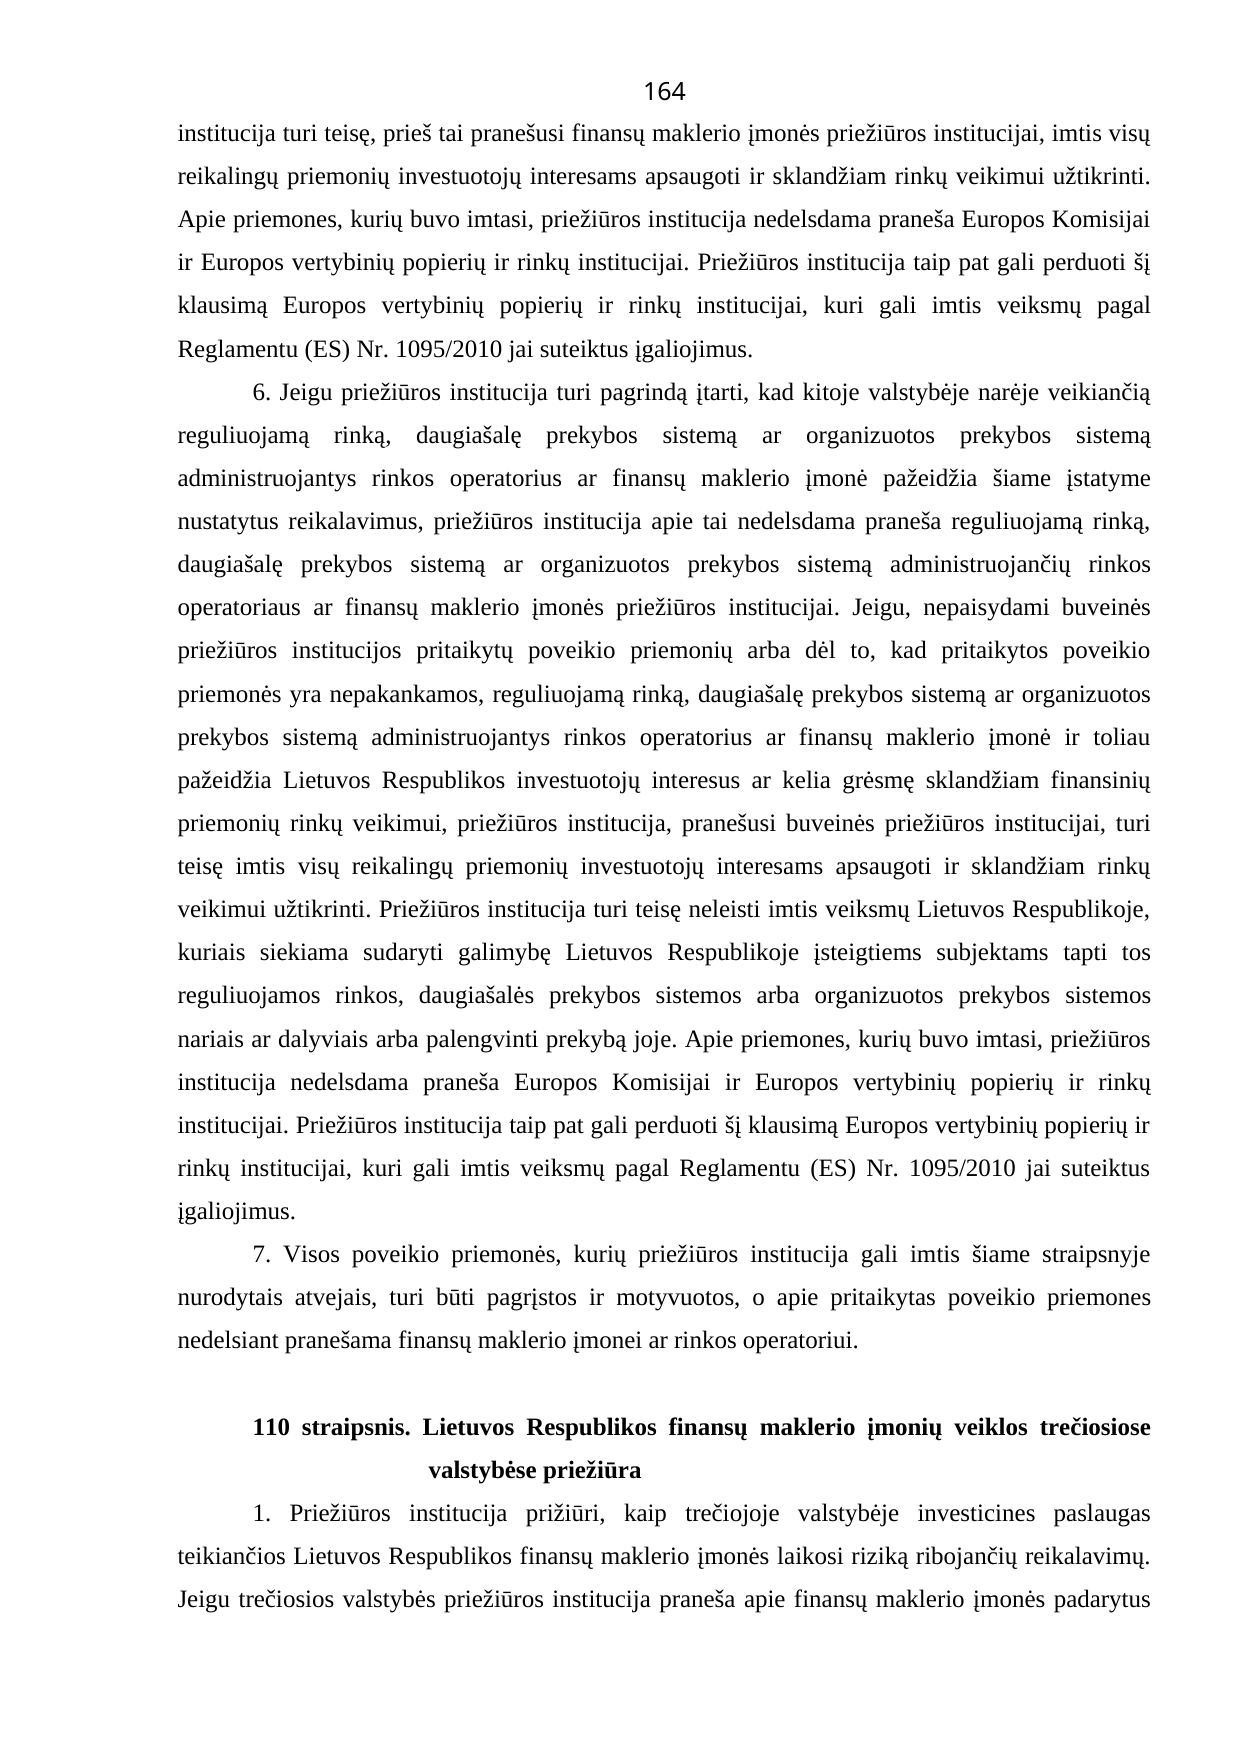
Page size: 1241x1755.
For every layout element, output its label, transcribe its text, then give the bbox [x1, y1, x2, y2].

text 1. Priežiūros institucija prižiūri, kaip trečiojoje valstybėje investicines paslaugas teikiančios Lietuvos Respublikos finansų maklerio įmonės laikosi riziką ribojančių reikalavimų. Jeigu trečiosios valstybės priežiūros institucija praneša apie finansų maklerio įmonės padarytus [177, 1498, 1152, 1613]
text 6. Jeigu priežiūros institucija turi pagrindą įtarti, kad kitoje valstybėje narėje veikiančią reguliuojamą rinką, daugiašalę prekybos sistemą ar organizuotos prekybos sistemą administruojantys rinkos operatorius ar finansų maklerio įmonė pažeidžia šiame įstatyme nustatytus reikalavimus, priežiūros institucija apie tai nedelsdama praneša reguliuojamą rinką, daugiašalę prekybos sistemą ar organizuotos prekybos sistemą administruojančių rinkos operatoriaus ar finansų maklerio įmonės priežiūros institucijai. Jeigu, nepaisydami buveinės priežiūros institucijos pritaikytų poveikio priemonių arba dėl to, kad pritaikytos poveikio priemonės yra nepakankamos, reguliuojamą rinką, daugiašalę prekybos sistemą ar organizuotos prekybos sistemą administruojantys rinkos operatorius ar finansų maklerio įmonė ir toliau pažeidžia Lietuvos Respublikos investuotojų interesus ar kelia grėsmę sklandžiam finansinių priemonių rinkų veikimui, priežiūros institucija, pranešusi buveinės priežiūros institucijai, turi teisę imtis visų reikalingų priemonių investuotojų interesams apsaugoti ir sklandžiam rinkų veikimui užtikrinti. Priežiūros institucija turi teisę neleisti imtis veiksmų Lietuvos Respublikoje, kuriais siekiama sudaryti galimybę Lietuvos Respublikoje įsteigtiems subjektams tapti tos reguliuojamos rinkos, daugiašalės prekybos sistemos arba organizuotos prekybos sistemos nariais ar dalyviais arba palengvinti prekybą joje. Apie priemones, kurių buvo imtasi, priežiūros institucija nedelsdama praneša Europos Komisijai ir Europos vertybinių popierių ir rinkų institucijai. Priežiūros institucija taip pat gali perduoti šį klausimą Europos vertybinių popierių ir rinkų institucijai, kuri gali imtis veiksmų pagal Reglamentu (ES) Nr. 1095/2010 jai suteiktus įgaliojimus. [177, 377, 1152, 1225]
text 110 straipsnis. Lietuvos Respublikos finansų maklerio įmonių veiklos trečiosiose valstybėse priežiūra [252, 1412, 1152, 1484]
text 7. Visos poveikio priemonės, kurių priežiūros institucija gali imtis šiame straipsnyje nurodytais atvejais, turi būti pagrįstos ir motyvuotos, o apie pritaikytas poveikio priemones nedelsiant pranešama finansų maklerio įmonei ar rinkos operatoriui. [177, 1239, 1152, 1354]
text institucija turi teisę, prieš tai pranešusi finansų maklerio įmonės priežiūros institucijai, imtis visų reikalingų priemonių investuotojų interesams apsaugoti ir sklandžiam rinkų veikimui užtikrinti. Apie priemones, kurių buvo imtasi, priežiūros institucija nedelsdama praneša Europos Komisijai ir Europos vertybinių popierių ir rinkų institucijai. Priežiūros institucija taip pat gali perduoti šį klausimą Europos vertybinių popierių ir rinkų institucijai, kuri gali imtis veiksmų pagal Reglamentu (ES) Nr. 1095/2010 jai suteiktus įgaliojimus. [177, 118, 1152, 362]
